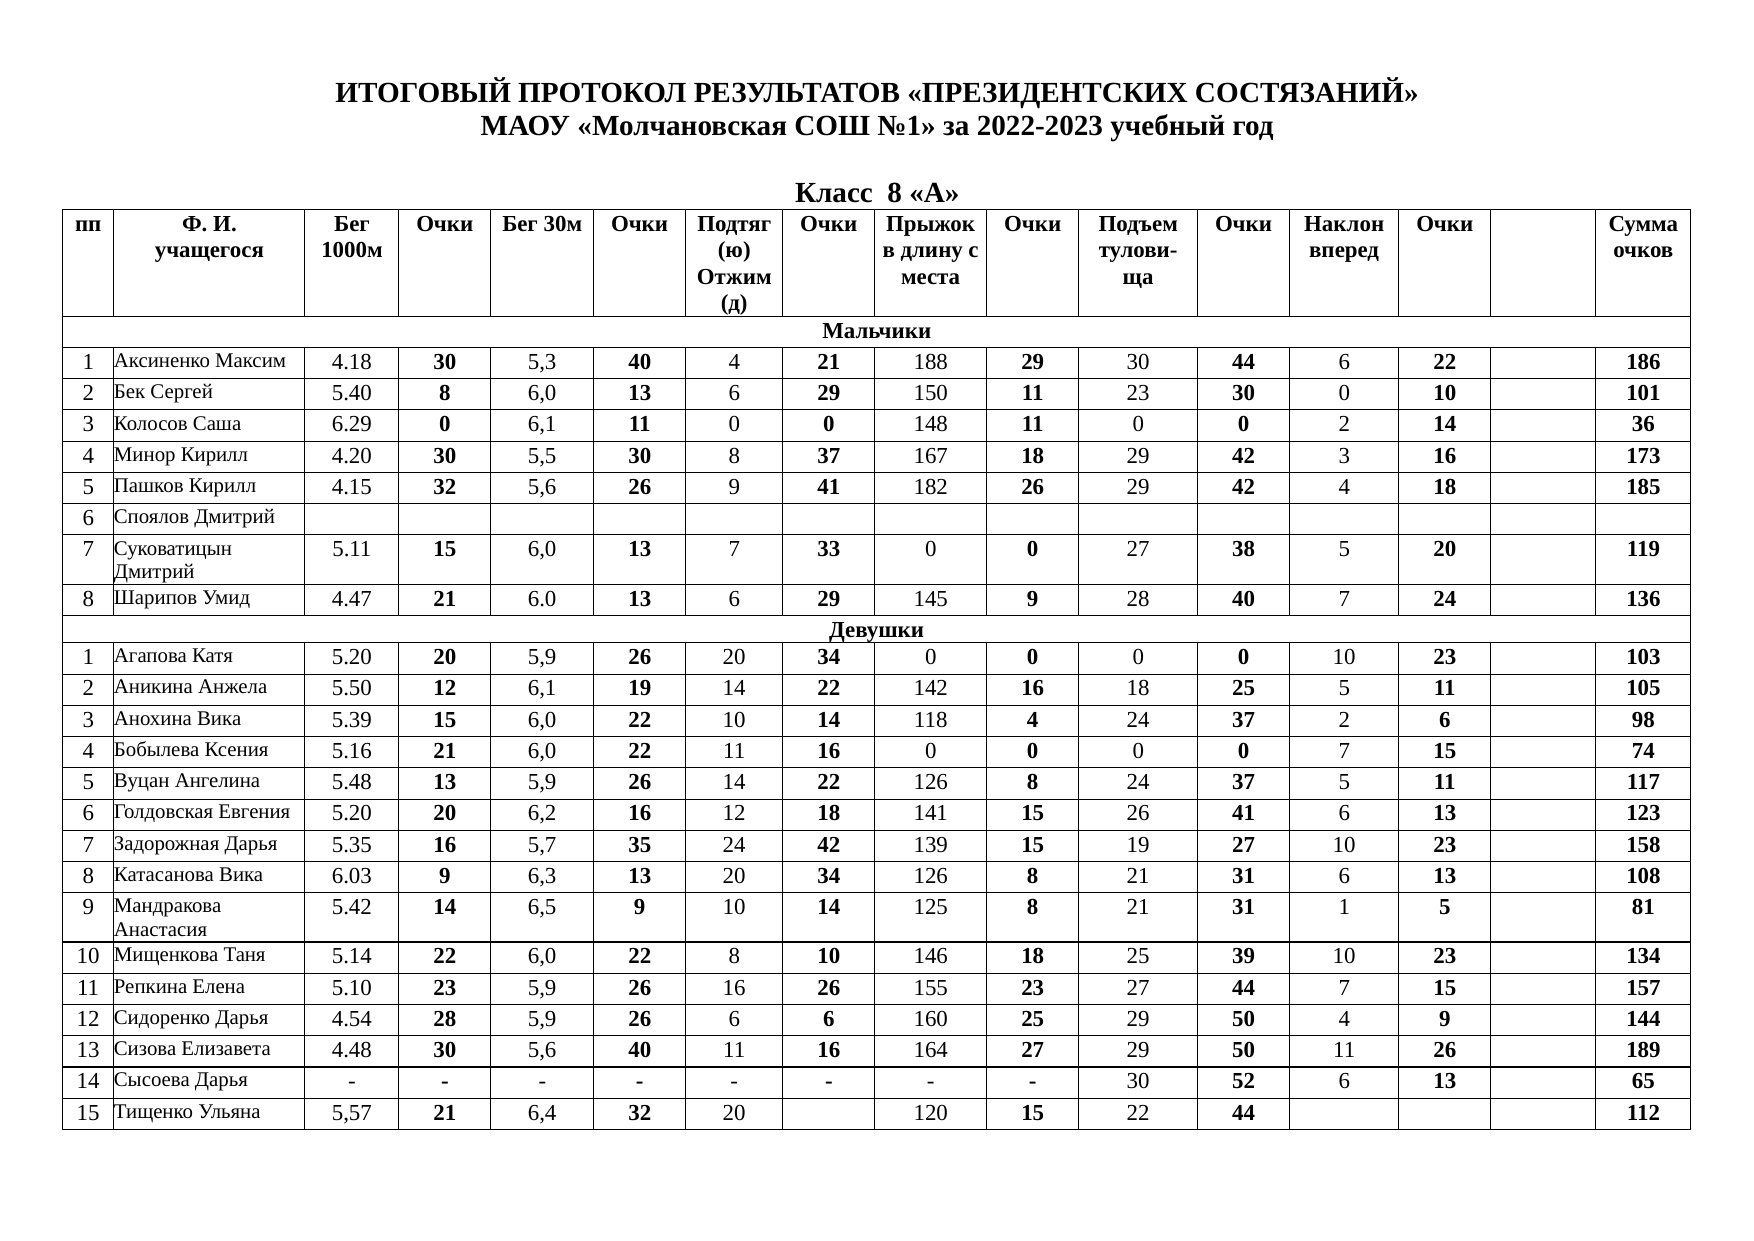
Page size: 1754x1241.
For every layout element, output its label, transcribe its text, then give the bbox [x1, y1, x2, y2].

table_cell 21 [399, 585, 490, 615]
table_cell 0 [1290, 379, 1398, 409]
table_cell 23 [1399, 943, 1490, 973]
table_cell 29 [987, 348, 1078, 378]
table_header Наклон вперед [1290, 210, 1398, 316]
table_cell 15 [987, 1099, 1078, 1129]
table_cell 21 [399, 737, 490, 767]
table_cell [1491, 831, 1595, 861]
table_cell 13 [594, 535, 685, 583]
table_cell 5,9 [491, 974, 593, 1004]
table_cell [1691, 316, 1754, 347]
table_cell 0 [875, 535, 986, 583]
table_cell 5.20 [305, 800, 398, 830]
table_cell [1491, 410, 1595, 441]
table_cell 24 [1079, 706, 1197, 736]
table_cell [783, 504, 874, 534]
table_cell 26 [594, 974, 685, 1004]
table_cell 23 [1399, 831, 1490, 861]
table_header Очки [783, 210, 874, 316]
table_cell 6,0 [491, 943, 593, 973]
table_cell 25 [987, 1005, 1078, 1035]
table_cell 15 [987, 800, 1078, 830]
table_cell 136 [1596, 585, 1690, 615]
table_cell 185 [1596, 473, 1690, 503]
table_cell 15 [399, 535, 490, 583]
table_cell 23 [1079, 379, 1197, 409]
table_cell 14 [63, 1068, 113, 1098]
table_cell 5.11 [305, 535, 398, 583]
table_cell 5,9 [491, 768, 593, 798]
table_cell 30 [399, 1036, 490, 1066]
table_cell 13 [1399, 862, 1490, 892]
table_cell 139 [875, 831, 986, 861]
table_cell 20 [399, 643, 490, 673]
table_cell - [594, 1068, 685, 1098]
table_header пп [63, 210, 113, 316]
table_cell 5 [63, 768, 113, 798]
table_cell 15 [1399, 737, 1490, 767]
table_cell Девушки [63, 616, 1690, 642]
table_cell 22 [783, 768, 874, 798]
table_cell [1491, 585, 1595, 615]
table_cell 10 [1399, 379, 1490, 409]
table_cell 117 [1596, 768, 1690, 798]
table_cell 35 [594, 831, 685, 861]
table_cell 5,6 [491, 1036, 593, 1066]
table_cell 112 [1596, 1099, 1690, 1129]
table_cell [1691, 892, 1754, 941]
table_cell 24 [1399, 585, 1490, 615]
table_cell - [686, 1068, 782, 1098]
table_cell 3 [1290, 442, 1398, 472]
table_cell [1491, 442, 1595, 472]
table_cell 2 [1290, 706, 1398, 736]
table_cell [1691, 503, 1754, 534]
table_cell 22 [1079, 1099, 1197, 1129]
table_cell 30 [1198, 379, 1289, 409]
table_cell 6 [1290, 348, 1398, 378]
table_cell 30 [1079, 348, 1197, 378]
table_cell 29 [783, 585, 874, 615]
table_cell 65 [1596, 1068, 1690, 1098]
table_header Очки [987, 210, 1078, 316]
table_cell 7 [63, 535, 113, 583]
table_cell [1691, 1035, 1754, 1066]
table_cell 148 [875, 410, 986, 441]
table_cell 126 [875, 768, 986, 798]
table_cell 8 [63, 862, 113, 892]
table_cell 4 [1290, 1005, 1398, 1035]
table_cell 23 [987, 974, 1078, 1004]
table_cell 6 [63, 800, 113, 830]
table_header Очки [594, 210, 685, 316]
table_cell 26 [987, 473, 1078, 503]
table_header Бег 30м [491, 210, 593, 316]
table_cell - [987, 1068, 1078, 1098]
table_cell Сизова Елизавета [114, 1036, 304, 1066]
table_cell 30 [1079, 1068, 1197, 1098]
table_cell 119 [1596, 535, 1690, 583]
table_cell 27 [987, 1036, 1078, 1066]
table_cell 4.20 [305, 442, 398, 472]
table_cell 31 [1198, 893, 1289, 941]
table_cell 11 [686, 1036, 782, 1066]
table_cell 13 [399, 768, 490, 798]
table_header Очки [1198, 210, 1289, 316]
table_cell 6,2 [491, 800, 593, 830]
table_cell [1399, 1099, 1490, 1129]
table_cell 22 [594, 737, 685, 767]
table_cell 10 [1290, 643, 1398, 673]
table_cell 16 [987, 675, 1078, 705]
table_cell 9 [594, 893, 685, 941]
table_cell Колосов Саша [114, 410, 304, 441]
table_cell 16 [399, 831, 490, 861]
table_cell - [875, 1068, 986, 1098]
table_cell 101 [1596, 379, 1690, 409]
table_cell 4 [63, 737, 113, 767]
table_cell 158 [1596, 831, 1690, 861]
table_cell 11 [594, 410, 685, 441]
table_cell 11 [1399, 768, 1490, 798]
table_cell 6,0 [491, 379, 593, 409]
table_cell 155 [875, 974, 986, 1004]
table_cell Голдовская Евгения [114, 800, 304, 830]
table_cell 167 [875, 442, 986, 472]
table_cell 14 [783, 893, 874, 941]
table_cell 3 [63, 706, 113, 736]
table_cell 6 [686, 1005, 782, 1035]
table_cell 18 [783, 800, 874, 830]
table_cell 29 [1079, 1005, 1197, 1035]
table_cell [1691, 1004, 1754, 1035]
table_cell 15 [399, 706, 490, 736]
table_cell [1491, 800, 1595, 830]
table_cell 0 [686, 410, 782, 441]
table_cell 30 [399, 348, 490, 378]
table_cell 145 [875, 585, 986, 615]
table_cell [875, 504, 986, 534]
table_cell [1691, 347, 1754, 378]
table_cell 21 [783, 348, 874, 378]
table_header Бег 1000м [305, 210, 398, 316]
table_cell [1691, 409, 1754, 441]
table_cell 19 [1079, 831, 1197, 861]
table_cell 22 [783, 675, 874, 705]
table_cell Агапова Катя [114, 643, 304, 673]
table_cell Аксиненко Максим [114, 348, 304, 378]
table_cell 0 [987, 535, 1078, 583]
table_cell [1691, 615, 1754, 642]
table_cell 5 [1290, 675, 1398, 705]
table_cell 19 [594, 675, 685, 705]
table_cell Сысоева Дарья [114, 1068, 304, 1098]
table_cell 11 [686, 737, 782, 767]
table_cell 126 [875, 862, 986, 892]
table_cell 1 [63, 348, 113, 378]
table_cell 10 [1290, 831, 1398, 861]
table_cell 6,0 [491, 535, 593, 583]
table_cell 0 [783, 410, 874, 441]
table_cell 5.35 [305, 831, 398, 861]
table_cell 98 [1596, 706, 1690, 736]
table_cell 12 [399, 675, 490, 705]
table_cell - [305, 1068, 398, 1098]
table_cell 18 [987, 943, 1078, 973]
table_cell 52 [1198, 1068, 1289, 1098]
table_cell 20 [686, 643, 782, 673]
table_cell 160 [875, 1005, 986, 1035]
table_cell 5,3 [491, 348, 593, 378]
table_cell 5.39 [305, 706, 398, 736]
table_cell 0 [875, 737, 986, 767]
table_cell [1691, 534, 1754, 583]
table_cell Мальчики [63, 317, 1690, 347]
table_cell [1491, 1099, 1595, 1129]
table_cell 1 [1290, 893, 1398, 941]
text Класс 8 «А» [75, 176, 1679, 209]
table_cell 50 [1198, 1005, 1289, 1035]
table_cell 150 [875, 379, 986, 409]
table_cell 34 [783, 862, 874, 892]
table_cell 157 [1596, 974, 1690, 1004]
table_cell 6 [686, 585, 782, 615]
table_cell - [399, 1068, 490, 1098]
table_cell Вуцан Ангелина [114, 768, 304, 798]
table_cell 13 [594, 862, 685, 892]
table_cell 26 [594, 643, 685, 673]
table_cell [1691, 584, 1754, 615]
table_cell 10 [686, 893, 782, 941]
table_cell 7 [1290, 974, 1398, 1004]
table_cell 0 [875, 643, 986, 673]
table_cell 1 [63, 643, 113, 673]
table_cell 10 [686, 706, 782, 736]
table_cell 0 [1198, 410, 1289, 441]
table_cell 42 [783, 831, 874, 861]
table_cell [1491, 504, 1595, 534]
table_cell 14 [1399, 410, 1490, 441]
table_cell 9 [686, 473, 782, 503]
table_cell Споялов Дмитрий [114, 504, 304, 534]
table_cell 4.48 [305, 1036, 398, 1066]
table_cell [1691, 642, 1754, 673]
table_cell 30 [594, 442, 685, 472]
table_cell [1491, 1068, 1595, 1098]
table_cell [1491, 643, 1595, 673]
table_cell 38 [1198, 535, 1289, 583]
table_cell 14 [686, 768, 782, 798]
table_cell [1491, 768, 1595, 798]
table_cell 173 [1596, 442, 1690, 472]
table_cell 37 [1198, 706, 1289, 736]
table_cell 2 [63, 379, 113, 409]
table_cell [1491, 862, 1595, 892]
table_cell 0 [1079, 643, 1197, 673]
table_cell [1691, 736, 1754, 767]
table_cell 27 [1079, 974, 1197, 1004]
table_cell 44 [1198, 974, 1289, 1004]
table_cell 6,1 [491, 410, 593, 441]
table_cell 21 [1079, 862, 1197, 892]
table_cell 41 [783, 473, 874, 503]
table_cell 29 [783, 379, 874, 409]
table_cell 29 [1079, 473, 1197, 503]
table_cell [1491, 535, 1595, 583]
table_cell 4 [63, 442, 113, 472]
table_cell Мищенкова Таня [114, 943, 304, 973]
table_cell Бек Сергей [114, 379, 304, 409]
table_cell Минор Кирилл [114, 442, 304, 472]
table_cell [1491, 1005, 1595, 1035]
table_cell 13 [594, 585, 685, 615]
table_cell 0 [1079, 737, 1197, 767]
table_cell 20 [686, 1099, 782, 1129]
table_cell 13 [1399, 1068, 1490, 1098]
table_cell 5.20 [305, 643, 398, 673]
table_cell 24 [1079, 768, 1197, 798]
table_cell 11 [63, 974, 113, 1004]
table_cell 44 [1198, 348, 1289, 378]
table_cell [1491, 737, 1595, 767]
table_cell 40 [594, 348, 685, 378]
table_cell [1290, 504, 1398, 534]
table_cell 26 [594, 473, 685, 503]
table_cell 6,1 [491, 675, 593, 705]
table_cell 141 [875, 800, 986, 830]
table_cell 14 [783, 706, 874, 736]
table_cell [1691, 674, 1754, 705]
table_cell [1491, 893, 1595, 941]
table_cell 6.03 [305, 862, 398, 892]
table_cell 37 [1198, 768, 1289, 798]
table_cell 4 [686, 348, 782, 378]
table_cell 26 [594, 1005, 685, 1035]
table_cell [1198, 504, 1289, 534]
table_cell 16 [686, 974, 782, 1004]
table_cell 7 [1290, 585, 1398, 615]
table_cell 5 [1290, 535, 1398, 583]
table_cell 5.10 [305, 974, 398, 1004]
text МАОУ «Молчановская СОШ №1» за 2022-2023 учебный год [75, 108, 1679, 142]
table_cell 0 [987, 737, 1078, 767]
table_cell 0 [987, 643, 1078, 673]
table_cell 74 [1596, 737, 1690, 767]
table_cell 5,5 [491, 442, 593, 472]
table_cell [1491, 473, 1595, 503]
table_cell [1691, 1098, 1754, 1129]
table_cell 8 [987, 768, 1078, 798]
table_cell 33 [783, 535, 874, 583]
table_header [1691, 209, 1754, 316]
table_cell 6 [1399, 706, 1490, 736]
table_cell 134 [1596, 943, 1690, 973]
table_cell 44 [1198, 1099, 1289, 1129]
table_cell Катасанова Вика [114, 862, 304, 892]
table_cell 5.50 [305, 675, 398, 705]
table_cell [1491, 348, 1595, 378]
table_cell 5.16 [305, 737, 398, 767]
table_cell 5,9 [491, 1005, 593, 1035]
table_cell 14 [399, 893, 490, 941]
table_cell 5,9 [491, 643, 593, 673]
table_cell 15 [1399, 974, 1490, 1004]
text ИТОГОВЫЙ ПРОТОКОЛ РЕЗУЛЬТАТОВ «ПРЕЗИДЕНТСКИХ СОСТЯЗАНИЙ» [75, 75, 1679, 108]
table_cell 4.54 [305, 1005, 398, 1035]
table_cell 146 [875, 943, 986, 973]
table_cell 2 [63, 675, 113, 705]
table_cell 27 [1198, 831, 1289, 861]
table_cell 6,3 [491, 862, 593, 892]
table_cell 30 [399, 442, 490, 472]
table_cell 123 [1596, 800, 1690, 830]
table_cell 5 [63, 473, 113, 503]
table_cell - [491, 1068, 593, 1098]
table_cell Репкина Елена [114, 974, 304, 1004]
table_cell [1491, 706, 1595, 736]
table_cell 22 [594, 943, 685, 973]
table_cell [1079, 504, 1197, 534]
table_cell 9 [987, 585, 1078, 615]
table_cell [1691, 973, 1754, 1004]
table_cell 23 [1399, 643, 1490, 673]
table_cell Анохина Вика [114, 706, 304, 736]
table_cell 40 [594, 1036, 685, 1066]
table_cell 15 [63, 1099, 113, 1129]
table_cell [491, 504, 593, 534]
table_cell 6,0 [491, 706, 593, 736]
table_cell 28 [1079, 585, 1197, 615]
table_cell 7 [686, 535, 782, 583]
table_cell [1491, 974, 1595, 1004]
table_cell 20 [686, 862, 782, 892]
table_cell 105 [1596, 675, 1690, 705]
table_cell [987, 504, 1078, 534]
table_cell 6,4 [491, 1099, 593, 1129]
table_cell 142 [875, 675, 986, 705]
table_cell 4 [1290, 473, 1398, 503]
table_cell [1290, 1099, 1398, 1129]
table_cell 164 [875, 1036, 986, 1066]
table_cell [1691, 378, 1754, 409]
table_cell [1491, 675, 1595, 705]
table_cell 186 [1596, 348, 1690, 378]
table_cell Задорожная Дарья [114, 831, 304, 861]
table_cell 118 [875, 706, 986, 736]
table_cell 12 [686, 800, 782, 830]
table_cell 6 [1290, 1068, 1398, 1098]
table_cell 26 [1079, 800, 1197, 830]
table_cell [1596, 504, 1690, 534]
table_cell 108 [1596, 862, 1690, 892]
table_header Очки [1399, 210, 1490, 316]
table_cell [1691, 705, 1754, 736]
table_cell Сидоренко Дарья [114, 1005, 304, 1035]
table_cell 22 [399, 943, 490, 973]
table_cell 4.15 [305, 473, 398, 503]
table_cell 5 [1399, 893, 1490, 941]
table_cell 189 [1596, 1036, 1690, 1066]
table_cell 31 [1198, 862, 1289, 892]
table_cell 23 [399, 974, 490, 1004]
table_cell 13 [1399, 800, 1490, 830]
table_cell 5.40 [305, 379, 398, 409]
table_cell 29 [1079, 1036, 1197, 1066]
table_cell 20 [399, 800, 490, 830]
table_cell 3 [63, 410, 113, 441]
table_cell 11 [1399, 675, 1490, 705]
table_cell 0 [1079, 410, 1197, 441]
table_cell 14 [686, 675, 782, 705]
table_cell 39 [1198, 943, 1289, 973]
table_cell 6.0 [491, 585, 593, 615]
table_cell 50 [1198, 1036, 1289, 1066]
table_header Прыжок в длину с места [875, 210, 986, 316]
table_cell [1491, 379, 1595, 409]
table_cell 24 [686, 831, 782, 861]
table_cell 81 [1596, 893, 1690, 941]
table_cell 9 [63, 893, 113, 941]
table_cell 13 [594, 379, 685, 409]
table_cell 36 [1596, 410, 1690, 441]
table_cell 5.48 [305, 768, 398, 798]
table_cell [305, 504, 398, 534]
table_cell [1691, 941, 1754, 973]
table_cell [1691, 799, 1754, 830]
table_cell 11 [987, 410, 1078, 441]
table_cell [1691, 861, 1754, 892]
table_cell 11 [1290, 1036, 1398, 1066]
table_cell 15 [987, 831, 1078, 861]
table_cell Мандракова Анастасия [114, 893, 304, 941]
table_cell - [783, 1068, 874, 1098]
table_cell 103 [1596, 643, 1690, 673]
table_header Подъем тулови- ща [1079, 210, 1197, 316]
table_cell 8 [987, 893, 1078, 941]
table_cell 9 [399, 862, 490, 892]
table_cell 10 [1290, 943, 1398, 973]
table_cell 6 [1290, 862, 1398, 892]
table_cell 9 [1399, 1005, 1490, 1035]
table_cell 8 [987, 862, 1078, 892]
table_cell Суковатицын Дмитрий [114, 535, 304, 583]
table_cell 25 [1198, 675, 1289, 705]
table_cell 40 [1198, 585, 1289, 615]
table_cell 0 [1198, 643, 1289, 673]
table_cell 8 [399, 379, 490, 409]
table_header Ф. И. учащегося [114, 210, 304, 316]
table_cell 4 [987, 706, 1078, 736]
table_cell Шарипов Умид [114, 585, 304, 615]
table_cell 5,7 [491, 831, 593, 861]
table_cell 0 [1198, 737, 1289, 767]
table_cell 6.29 [305, 410, 398, 441]
table_cell 188 [875, 348, 986, 378]
table_cell 32 [399, 473, 490, 503]
table_cell 26 [594, 768, 685, 798]
table_cell 6,5 [491, 893, 593, 941]
table_cell 21 [1079, 893, 1197, 941]
table_cell 13 [63, 1036, 113, 1066]
table_cell 26 [1399, 1036, 1490, 1066]
table_cell 6,0 [491, 737, 593, 767]
table_cell 8 [63, 585, 113, 615]
table_cell 10 [63, 943, 113, 973]
table_cell 21 [399, 1099, 490, 1129]
table_cell 18 [987, 442, 1078, 472]
table_cell 32 [594, 1099, 685, 1129]
table_cell Бобылева Ксения [114, 737, 304, 767]
table_cell [1691, 830, 1754, 861]
table_cell 144 [1596, 1005, 1690, 1035]
table_cell 5,6 [491, 473, 593, 503]
table_cell 20 [1399, 535, 1490, 583]
table_cell [1491, 1036, 1595, 1066]
table_cell 8 [686, 442, 782, 472]
table_cell [1691, 767, 1754, 798]
table_cell 25 [1079, 943, 1197, 973]
table_cell 7 [63, 831, 113, 861]
table_cell [686, 504, 782, 534]
table_cell 16 [594, 800, 685, 830]
table_cell [594, 504, 685, 534]
table_cell 4.47 [305, 585, 398, 615]
table_cell [1691, 441, 1754, 472]
table_cell 6 [686, 379, 782, 409]
table_cell Пашков Кирилл [114, 473, 304, 503]
table_cell 28 [399, 1005, 490, 1035]
table_cell 6 [1290, 800, 1398, 830]
table_cell 11 [987, 379, 1078, 409]
table_cell [783, 1099, 874, 1129]
table_cell Аникина Анжела [114, 675, 304, 705]
table_cell 4.18 [305, 348, 398, 378]
table_cell 5.14 [305, 943, 398, 973]
table_cell 18 [1399, 473, 1490, 503]
table_cell [399, 504, 490, 534]
table_cell 5.42 [305, 893, 398, 941]
table_cell [1399, 504, 1490, 534]
table_cell 12 [63, 1005, 113, 1035]
table_cell 0 [399, 410, 490, 441]
table_cell 8 [686, 943, 782, 973]
table_cell 10 [783, 943, 874, 973]
table_cell Тищенко Ульяна [114, 1099, 304, 1129]
table_cell 16 [783, 1036, 874, 1066]
table_cell 34 [783, 643, 874, 673]
table_header Очки [399, 210, 490, 316]
table_cell 6 [783, 1005, 874, 1035]
table_cell 16 [1399, 442, 1490, 472]
table_cell 29 [1079, 442, 1197, 472]
table_cell [1491, 943, 1595, 973]
table_cell 42 [1198, 473, 1289, 503]
table_header Подтяг (ю) Отжим (д) [686, 210, 782, 316]
table_cell 22 [1399, 348, 1490, 378]
table_cell 41 [1198, 800, 1289, 830]
table_cell 6 [63, 504, 113, 534]
table_cell 27 [1079, 535, 1197, 583]
table_cell 16 [783, 737, 874, 767]
table_cell 42 [1198, 442, 1289, 472]
table_header [1491, 210, 1595, 316]
table_cell 5 [1290, 768, 1398, 798]
table_header Сумма очков [1596, 210, 1690, 316]
table_cell 18 [1079, 675, 1197, 705]
table_cell [1691, 472, 1754, 503]
table_cell 7 [1290, 737, 1398, 767]
table_cell 2 [1290, 410, 1398, 441]
table_cell 182 [875, 473, 986, 503]
table_cell 22 [594, 706, 685, 736]
table_cell 26 [783, 974, 874, 1004]
table_cell 125 [875, 893, 986, 941]
table_cell 37 [783, 442, 874, 472]
table_cell 5,57 [305, 1099, 398, 1129]
table_cell [1691, 1066, 1754, 1098]
table_cell 120 [875, 1099, 986, 1129]
